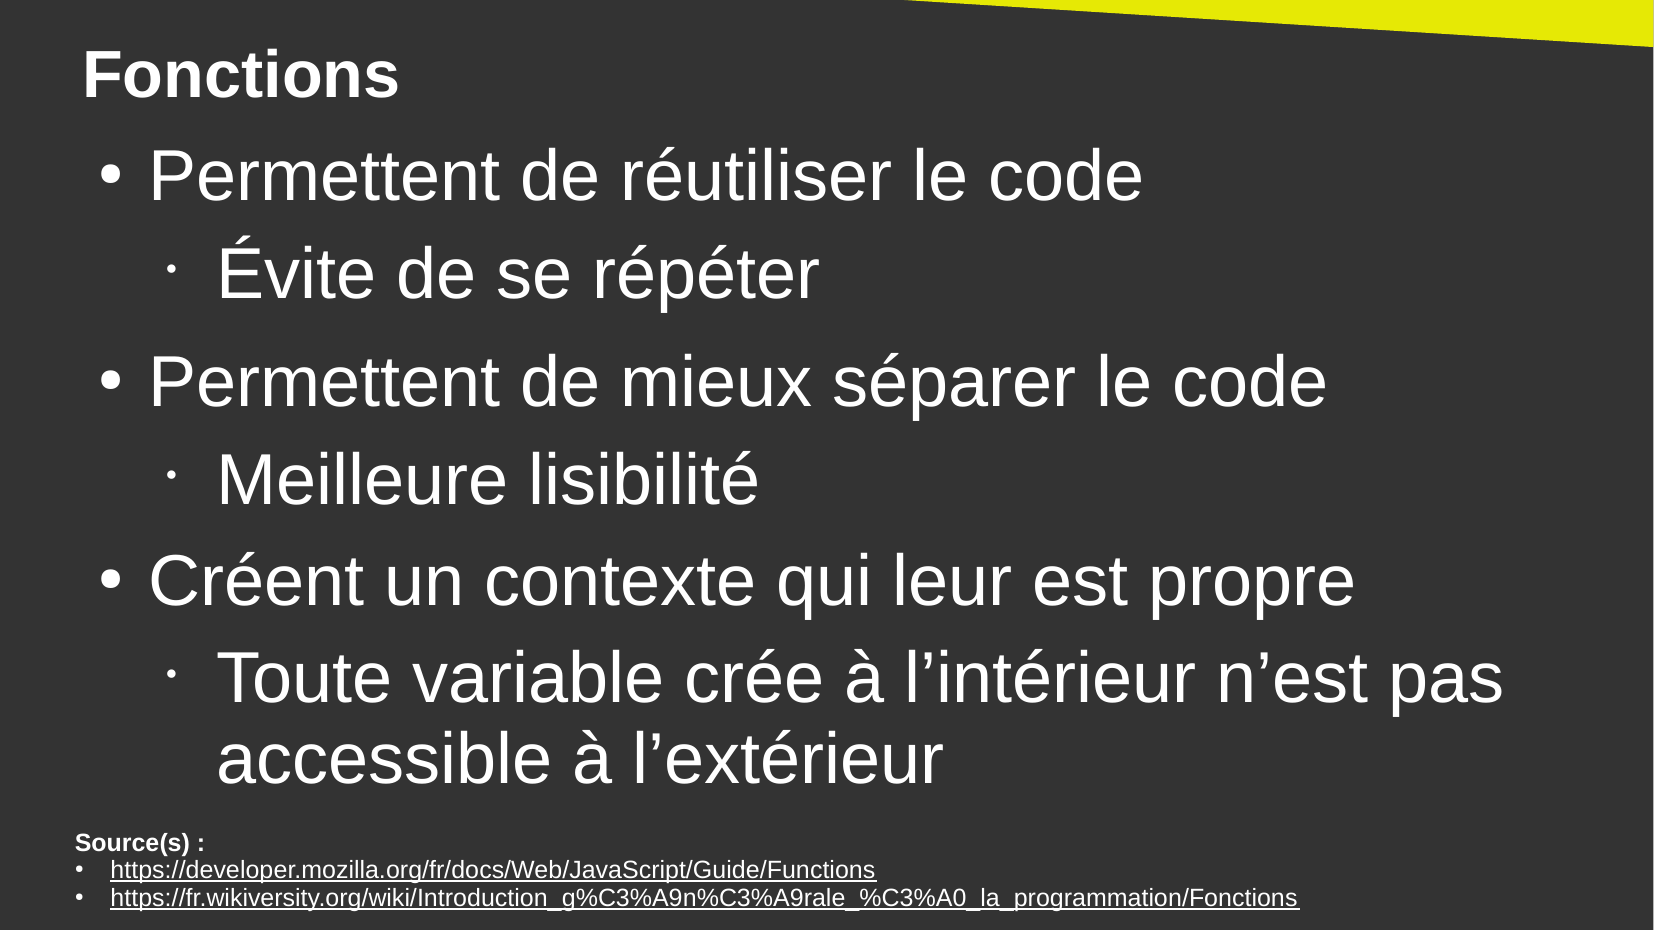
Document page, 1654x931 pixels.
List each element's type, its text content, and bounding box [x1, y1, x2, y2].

text_box [904, 0, 1654, 48]
list Permettent de réutiliser le code Évite de se répéter Permettent de mieux séparer le code Meilleure lisibilité Créent un contexte qui leur est propre Toute variable crée à l’intérieur n’est pas accessible à l’extérieur [80, 135, 1620, 804]
text_box Source(s) : https://developer.mozilla.org/fr/docs/Web/JavaScript/Guide/Functions https://fr.wikiversity.org/wiki/Introduction_g%C3%A9n%C3%A9rale_%C3%A0_la_programmation/Fonctions [60, 820, 1583, 920]
title Fonctions [82, 37, 1571, 114]
